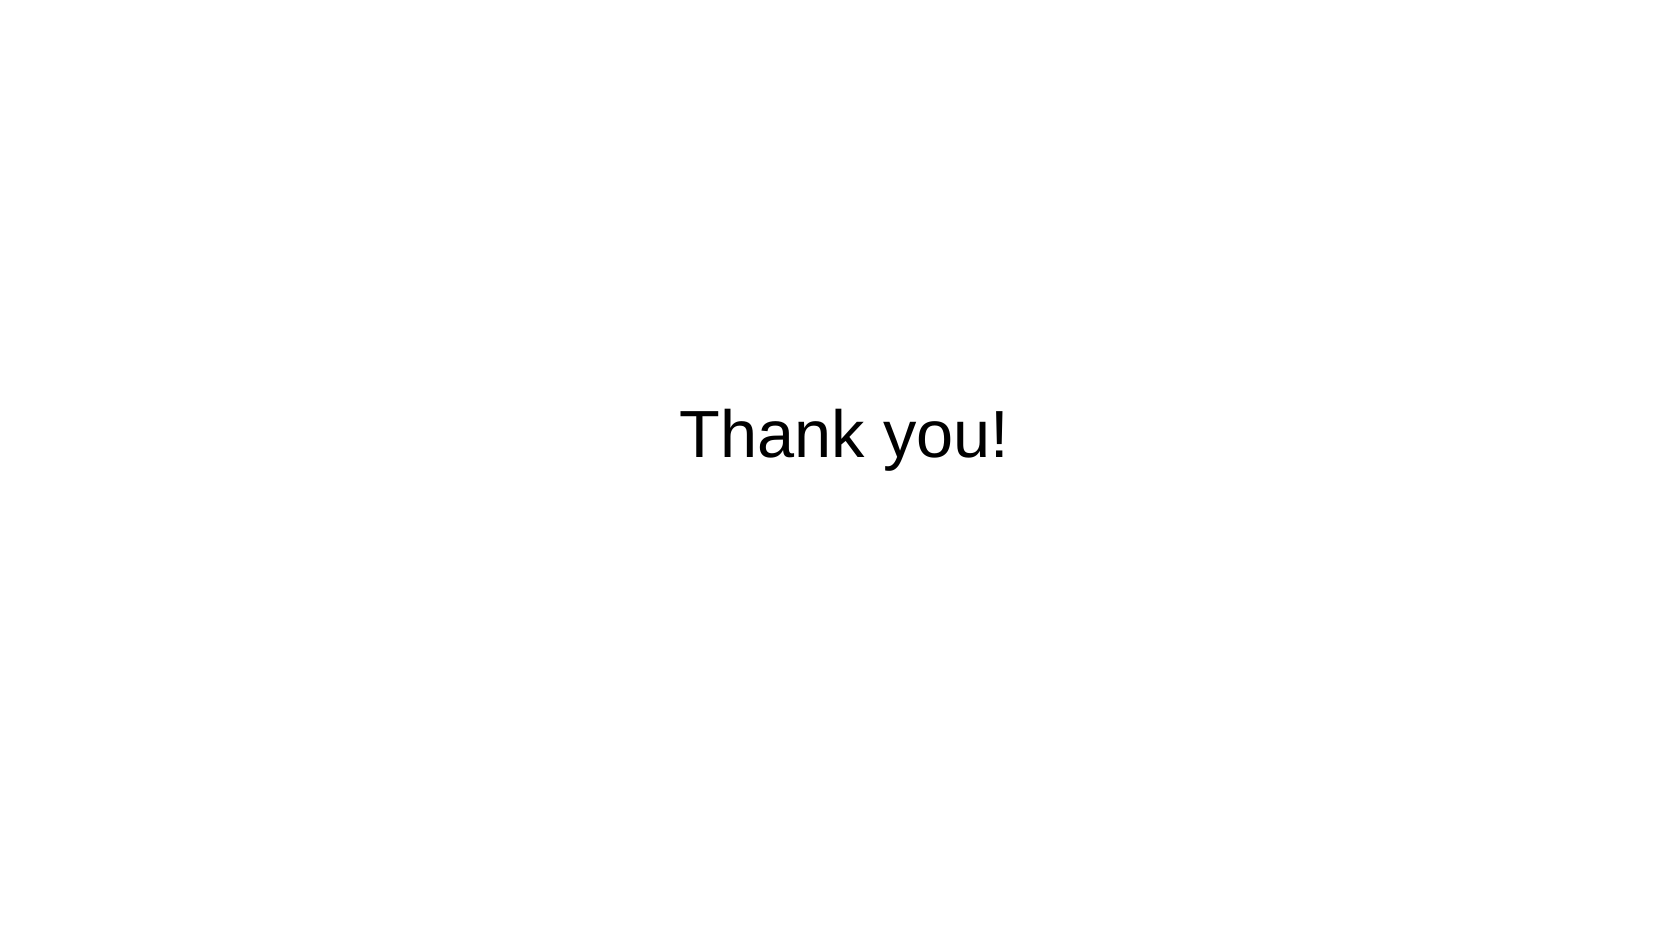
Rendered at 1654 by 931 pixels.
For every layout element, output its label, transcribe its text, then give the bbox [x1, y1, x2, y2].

text_box Thank you! [82, 37, 1571, 757]
